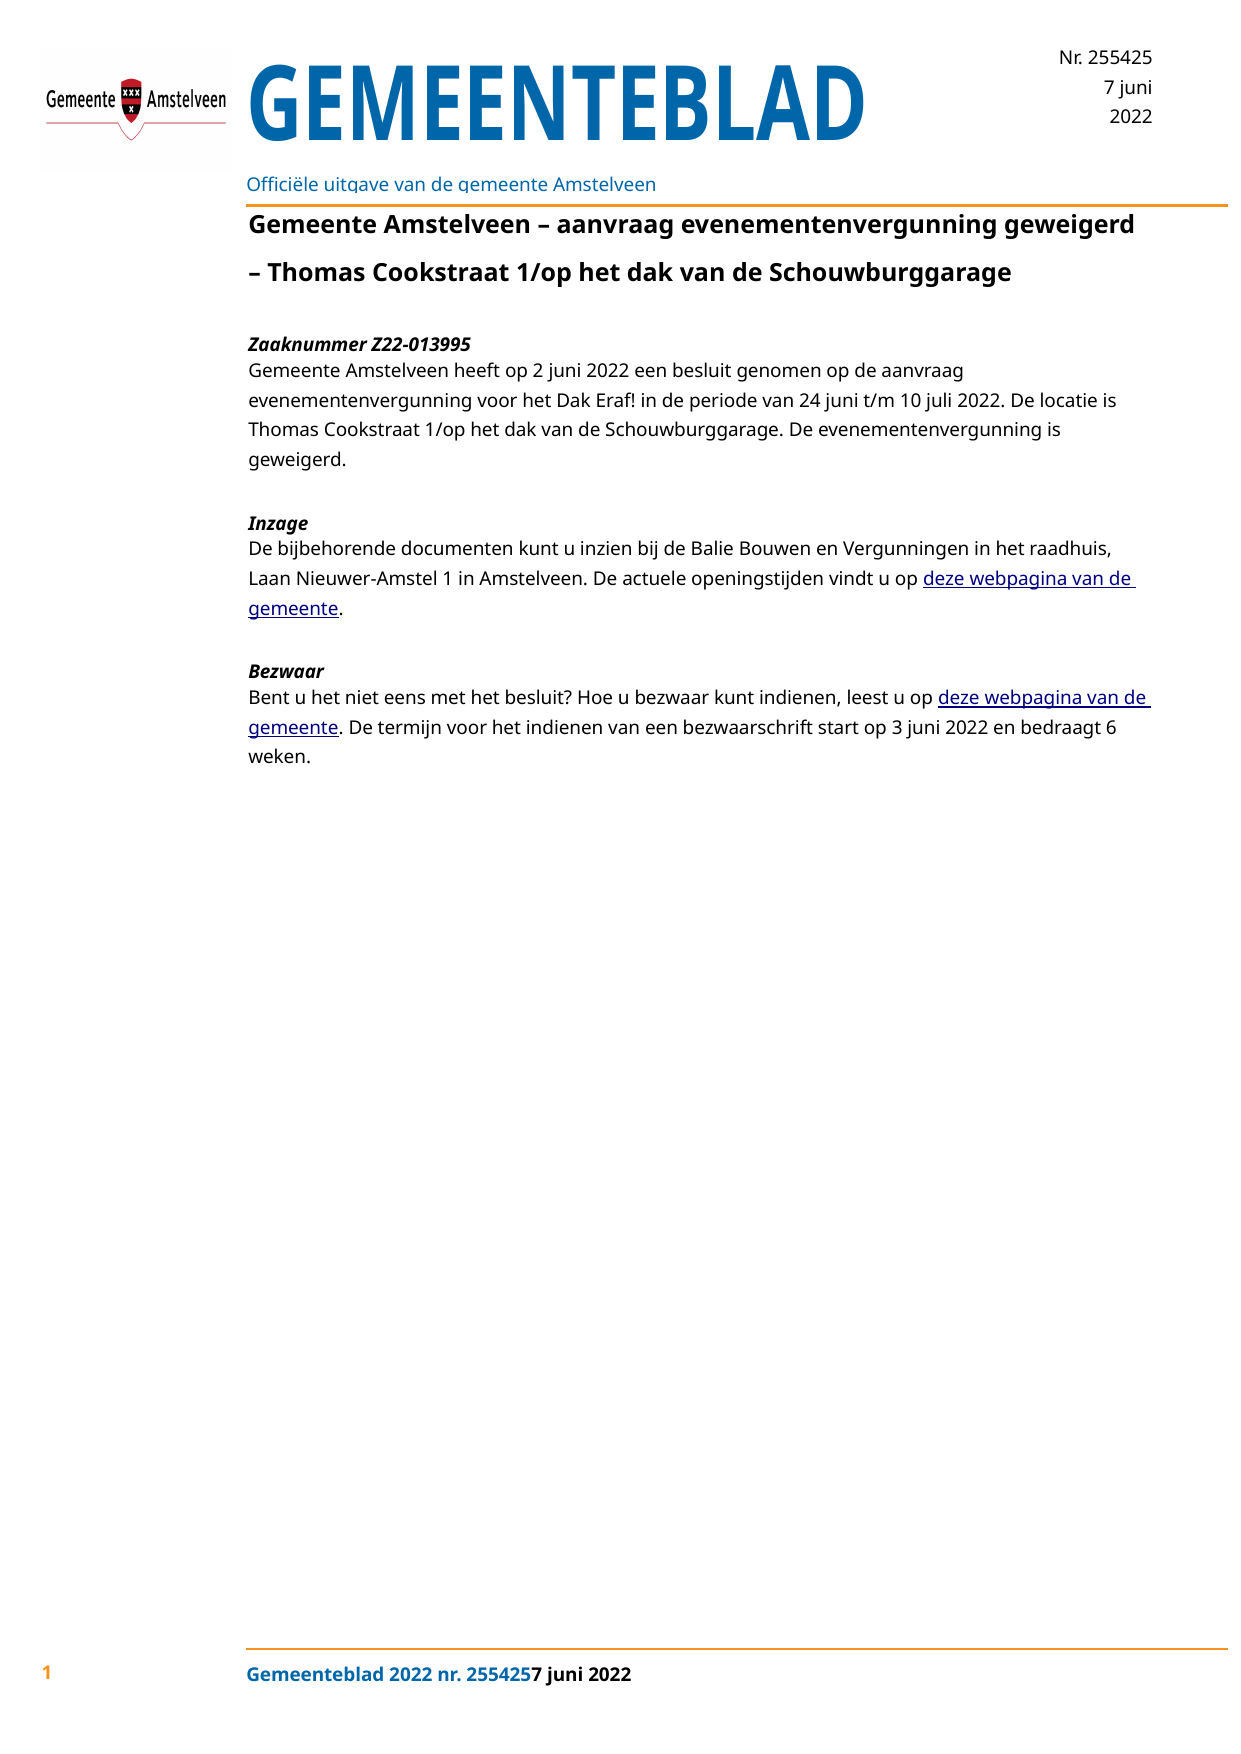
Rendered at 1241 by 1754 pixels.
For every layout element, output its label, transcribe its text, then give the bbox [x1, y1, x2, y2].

text Gemeente Amstelveen – aanvraag evenementenvergunning geweigerd – Thomas Cookstraat 1/op het dak van de Schouwburggarage [248, 207, 1152, 288]
text Bezwaar [248, 659, 1152, 684]
text Inzage [248, 510, 1152, 536]
text De bijbehorende documenten kunt u inzien bij de Balie Bouwen en Vergunningen in het raadhuis, Laan Nieuwer-Amstel 1 in Amstelveen. De actuele openingstijden vindt u op deze webpagina van de gemeente. [248, 536, 1152, 621]
text Bent u het niet eens met het besluit? Hoe u bezwaar kunt indienen, leest u op deze webpagina van de gemeente. De termijn voor het indienen van een bezwaarschrift start op 3 juni 2022 en bedraagt 6 weken. [248, 684, 1152, 769]
picture [41, 47, 231, 172]
text Zaaknummer Z22-013995 [248, 331, 1152, 357]
text Gemeente Amstelveen heeft op 2 juni 2022 een besluit genomen op de aanvraag evenementenvergunning voor het Dak Eraf! in de periode van 24 juni t/m 10 juli 2022. De locatie is Thomas Cookstraat 1/op het dak van de Schouwburggarage. De evenementenvergunning is geweigerd. [248, 357, 1152, 472]
